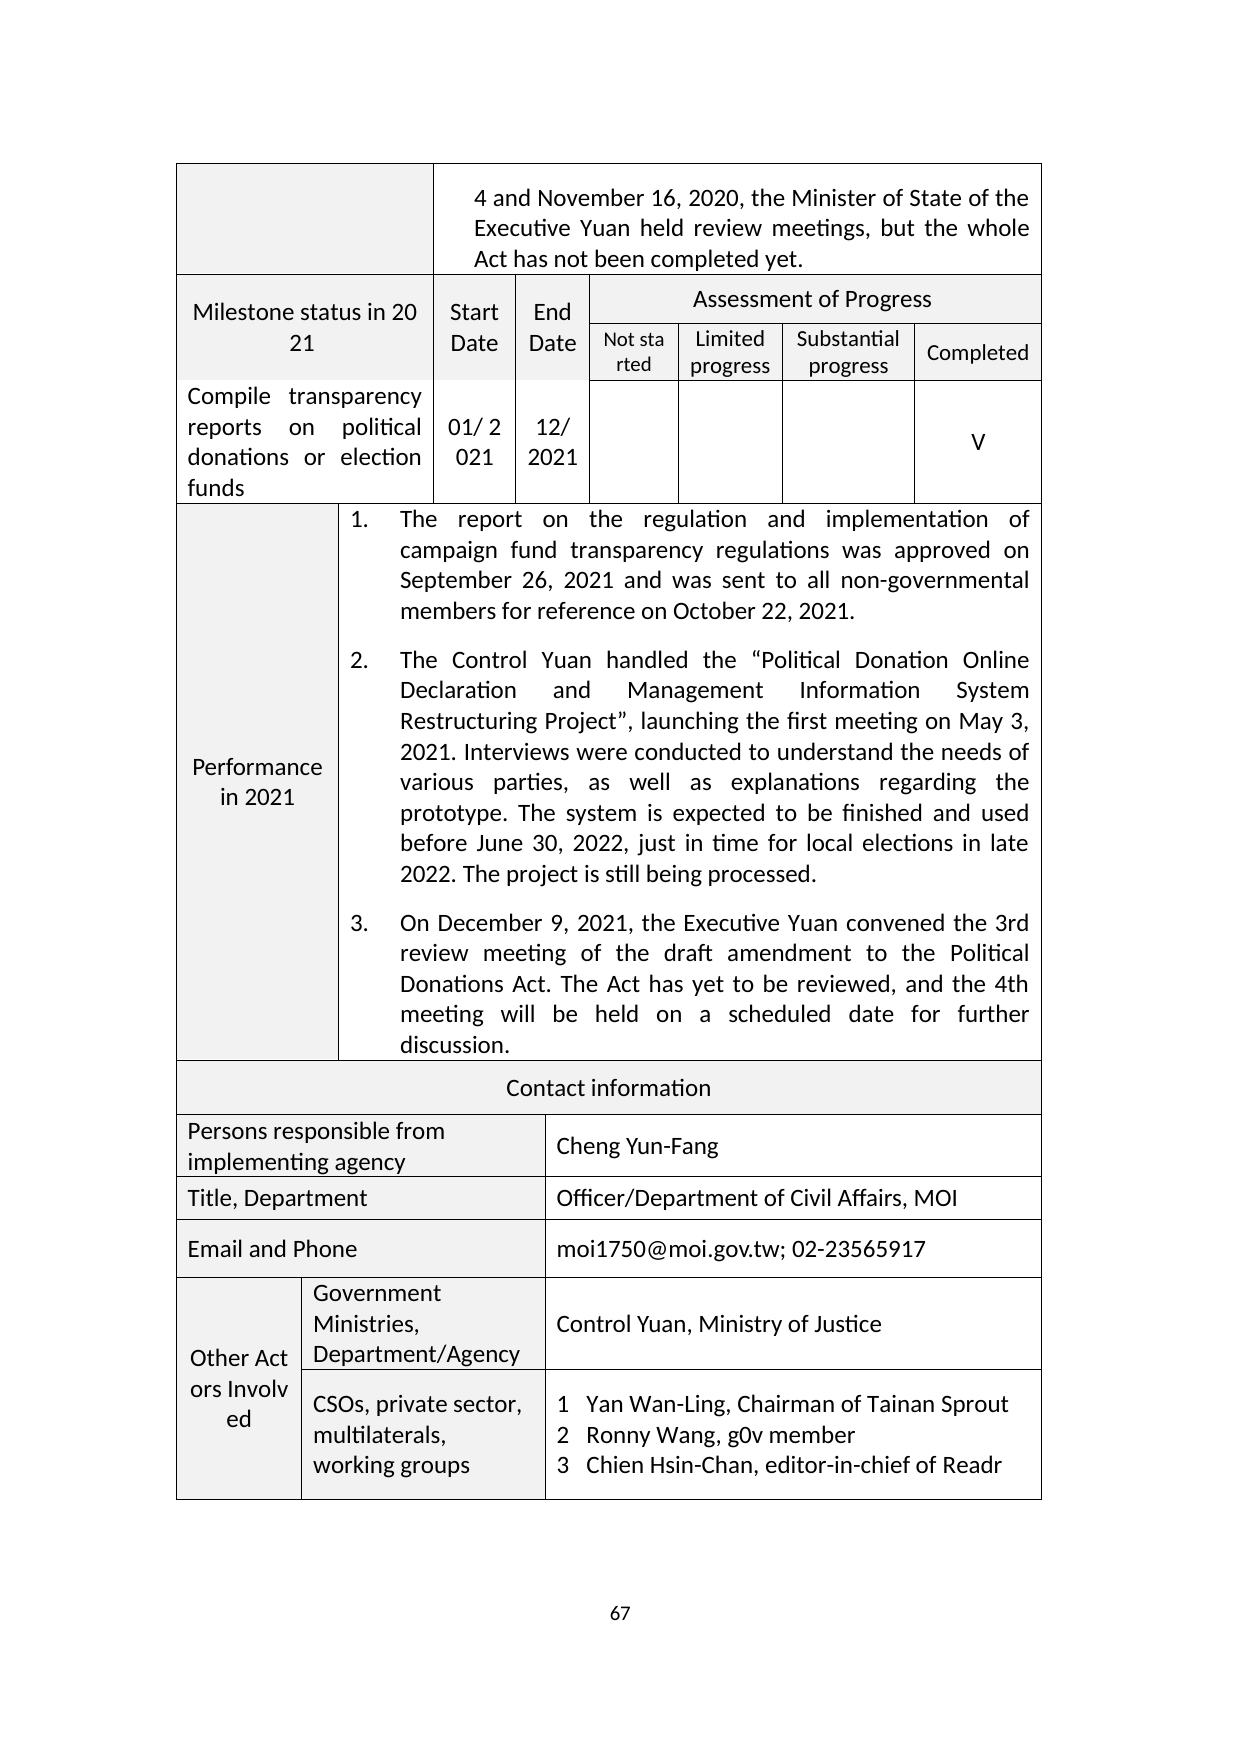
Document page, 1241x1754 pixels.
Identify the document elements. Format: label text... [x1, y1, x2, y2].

table_cell [783, 381, 914, 502]
table_cell [590, 381, 678, 502]
table_cell Officer/Department of Civil Affairs, MOI [546, 1177, 1041, 1219]
table_cell Title, Department [177, 1177, 545, 1219]
table_cell Yan Wan-Ling, Chairman of Tainan Sprout Ronny Wang, g0v member Chien Hsin-Chan, editor-in-chief of Readr [546, 1370, 1041, 1499]
table_cell Control Yuan, Ministry of Justice [546, 1278, 1041, 1369]
table_cell Cheng Yun-Fang [546, 1115, 1041, 1176]
table_cell Milestone status in 2021 [177, 275, 433, 380]
table_cell 4 and November 16, 2020, the Minister of State of the Executive Yuan held review meetings, but the whole Act has not been completed yet. [434, 164, 1041, 273]
table_cell Contact information [177, 1061, 1041, 1114]
table_cell Government Ministries, Department/Agency [302, 1278, 545, 1369]
table_cell Completed [915, 324, 1041, 380]
table_cell End Date [516, 275, 589, 380]
table_cell Other Actors Involved [177, 1278, 301, 1499]
table_cell Assessment of Progress [590, 275, 1041, 323]
table_cell Compile transparency reports on political donations or election funds [177, 380, 433, 502]
table_cell Substantial progress [783, 324, 914, 380]
table_cell Persons responsible from implementing agency [177, 1115, 545, 1176]
table_cell 01/ 2021 [434, 380, 515, 502]
table_cell moi1750@moi.gov.tw; 02-23565917 [546, 1220, 1041, 1277]
table_cell Performance in 2021 [177, 504, 338, 1059]
table_cell V [915, 381, 1041, 502]
table_cell CSOs, private sector, multilaterals, working groups [302, 1370, 545, 1499]
table_cell 12/ 2021 [516, 380, 589, 502]
table_cell [679, 381, 782, 502]
table_cell The report on the regulation and implementation of campaign fund transparency regulations was approved on September 26, 2021 and was sent to all non-governmental members for reference on October 22, 2021. The Control Yuan handled the “Political Donation Online Declaration and Management Information System Restructuring Project”, launching the first meeting on May 3, 2021. Interviews were conducted to understand the needs of various parties, as well as explanations regarding the prototype. The system is expected to be finished and used before June 30, 2022, just in time for local elections in late 2022. The project is still being processed. On December 9, 2021, the Executive Yuan convened the 3rd review meeting of the draft amendment to the Political Donations Act. The Act has yet to be reviewed, and the 4th meeting will be held on a scheduled date for further discussion. [339, 504, 1041, 1059]
table_cell Limited progress [679, 324, 782, 380]
table_cell Email and Phone [177, 1220, 545, 1277]
table_cell Not started [590, 324, 678, 380]
table_cell [177, 164, 433, 273]
table_cell Start Date [434, 275, 515, 380]
